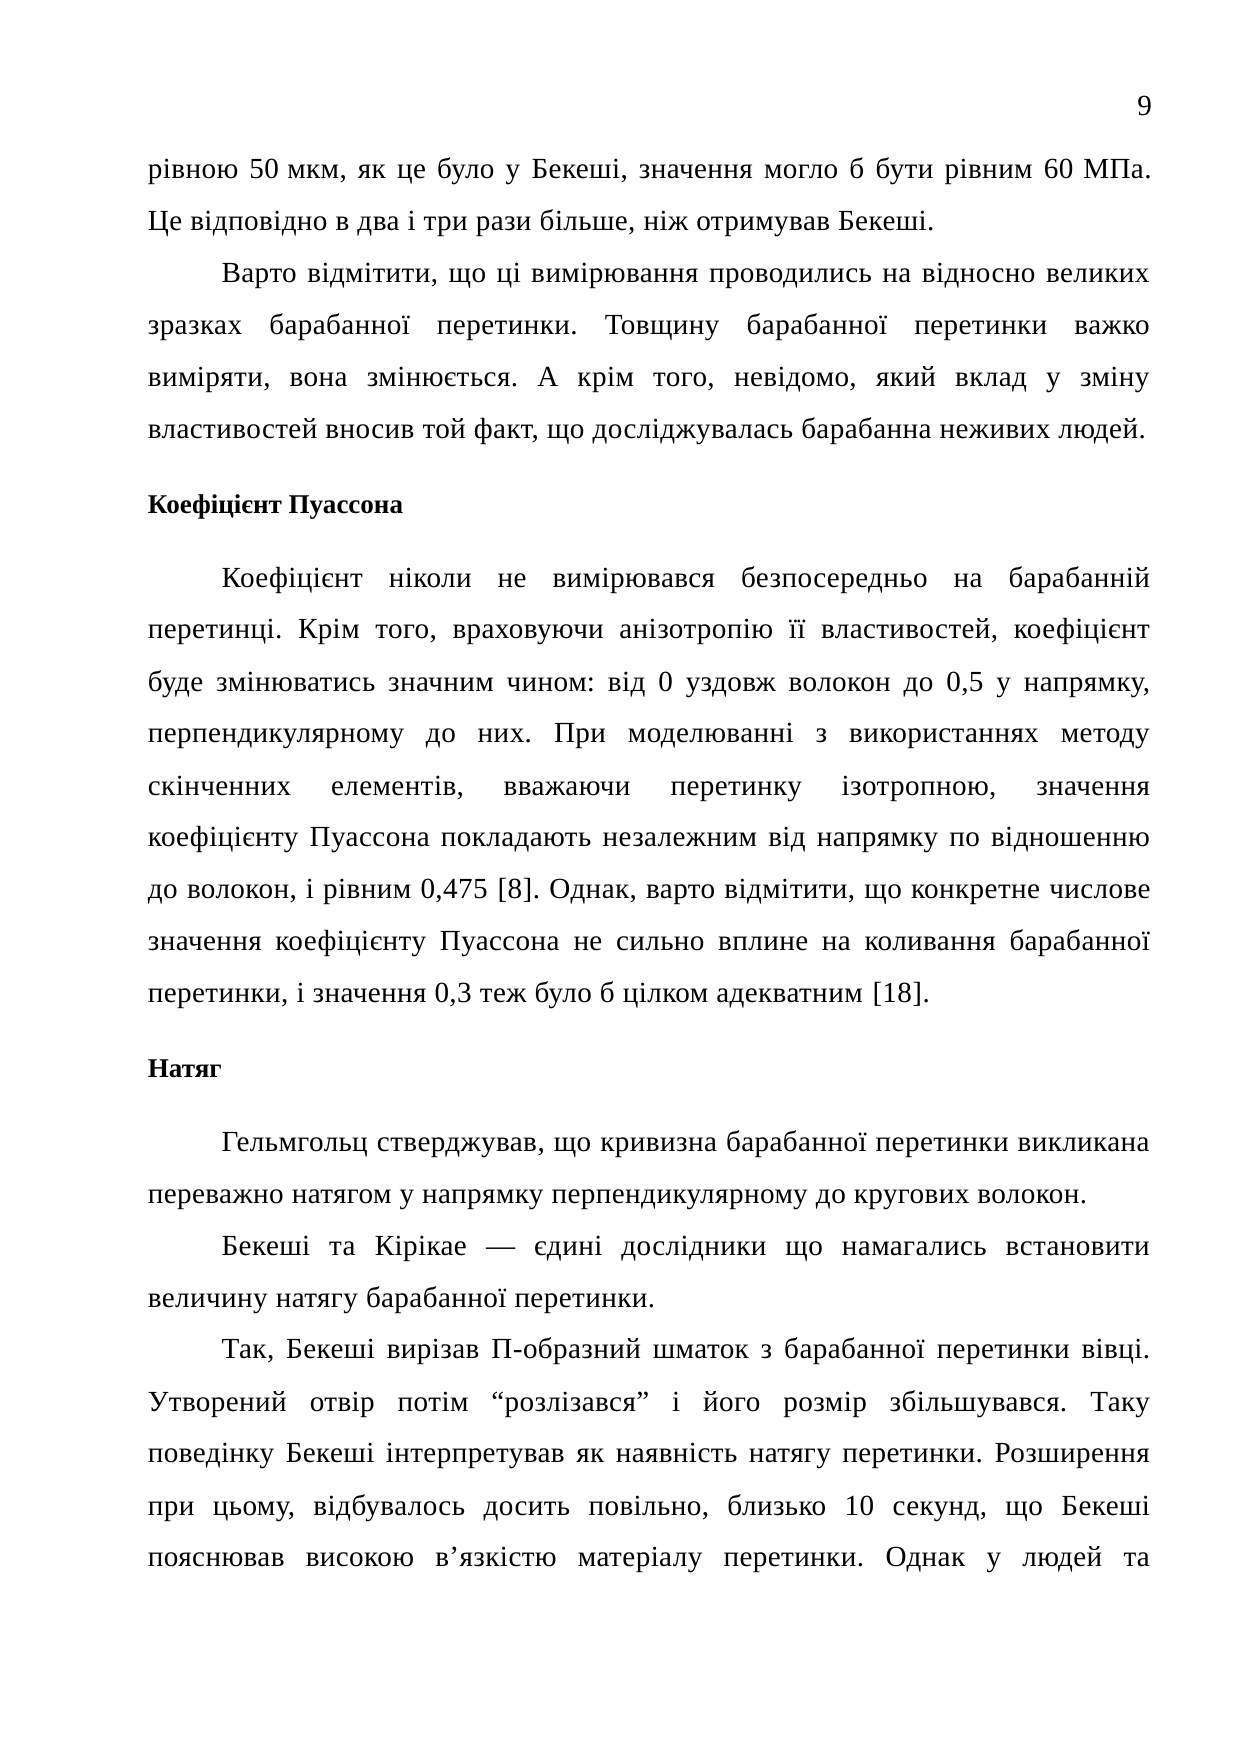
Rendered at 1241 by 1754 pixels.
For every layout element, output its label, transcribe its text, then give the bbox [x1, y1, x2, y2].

text Бекеші та Кірікае — єдині дослідники що намагались встановити величину натягу барабанної перетинки. [148, 1228, 1152, 1313]
text Гельмгольц стверджував, що кривизна барабанної перетинки викликана переважно натягом у напрямку перпендикулярному до кругових волокон. [148, 1124, 1152, 1209]
text Коефіцієнт ніколи не вимірювався безпосередньо на барабанній перетинці. Крім того, враховуючи анізотропію її властивостей, коефіцієнт буде змінюватись значним чином: від 0 уздовж волокон до 0,5 у напрямку, перпендикулярному до них. При моделюванні з використаннях методу скінченних елементів, вважаючи перетинку ізотропною, значення коефіцієнту Пуассона покладають незалежним від напрямку по відношенню до волокон, і рівним 0,475 [8]. Однак, варто відмітити, що конкретне числове значення коефіцієнту Пуассона не сильно вплине на коливання барабанної перетинки, і значення 0,3 теж було б цілком адекватним [18]. [148, 560, 1152, 1009]
text Так, Бекеші вирізав П-образний шматок з барабанної перетинки вівці. Утворений отвір потім “розлізався” і його розмір збільшувався. Таку поведінку Бекеші інтерпретував як наявність натягу перетинки. Розширення при цьому, відбувалось досить повільно, близько 10 секунд, що Бекеші пояснював високою в’язкістю матеріалу перетинки. Однак у людей та [148, 1332, 1152, 1573]
text Варто відмітити, що ці вимірювання проводились на відносно великих зразках барабанної перетинки. Товщину барабанної перетинки важко виміряти, вона змінюється. А крім того, невідомо, який вклад у зміну властивостей вносив той факт, що досліджувалась барабанна неживих людей. [148, 256, 1152, 445]
text рівною 50 мкм, як це було у Бекеші, значення могло б бути рівним 60 МПа. Це відповідно в два і три рази більше, ніж отримував Бекеші. [148, 152, 1152, 237]
subtitle Коефіцієнт Пуассона [148, 488, 1152, 519]
subtitle Натяг [148, 1052, 1152, 1083]
